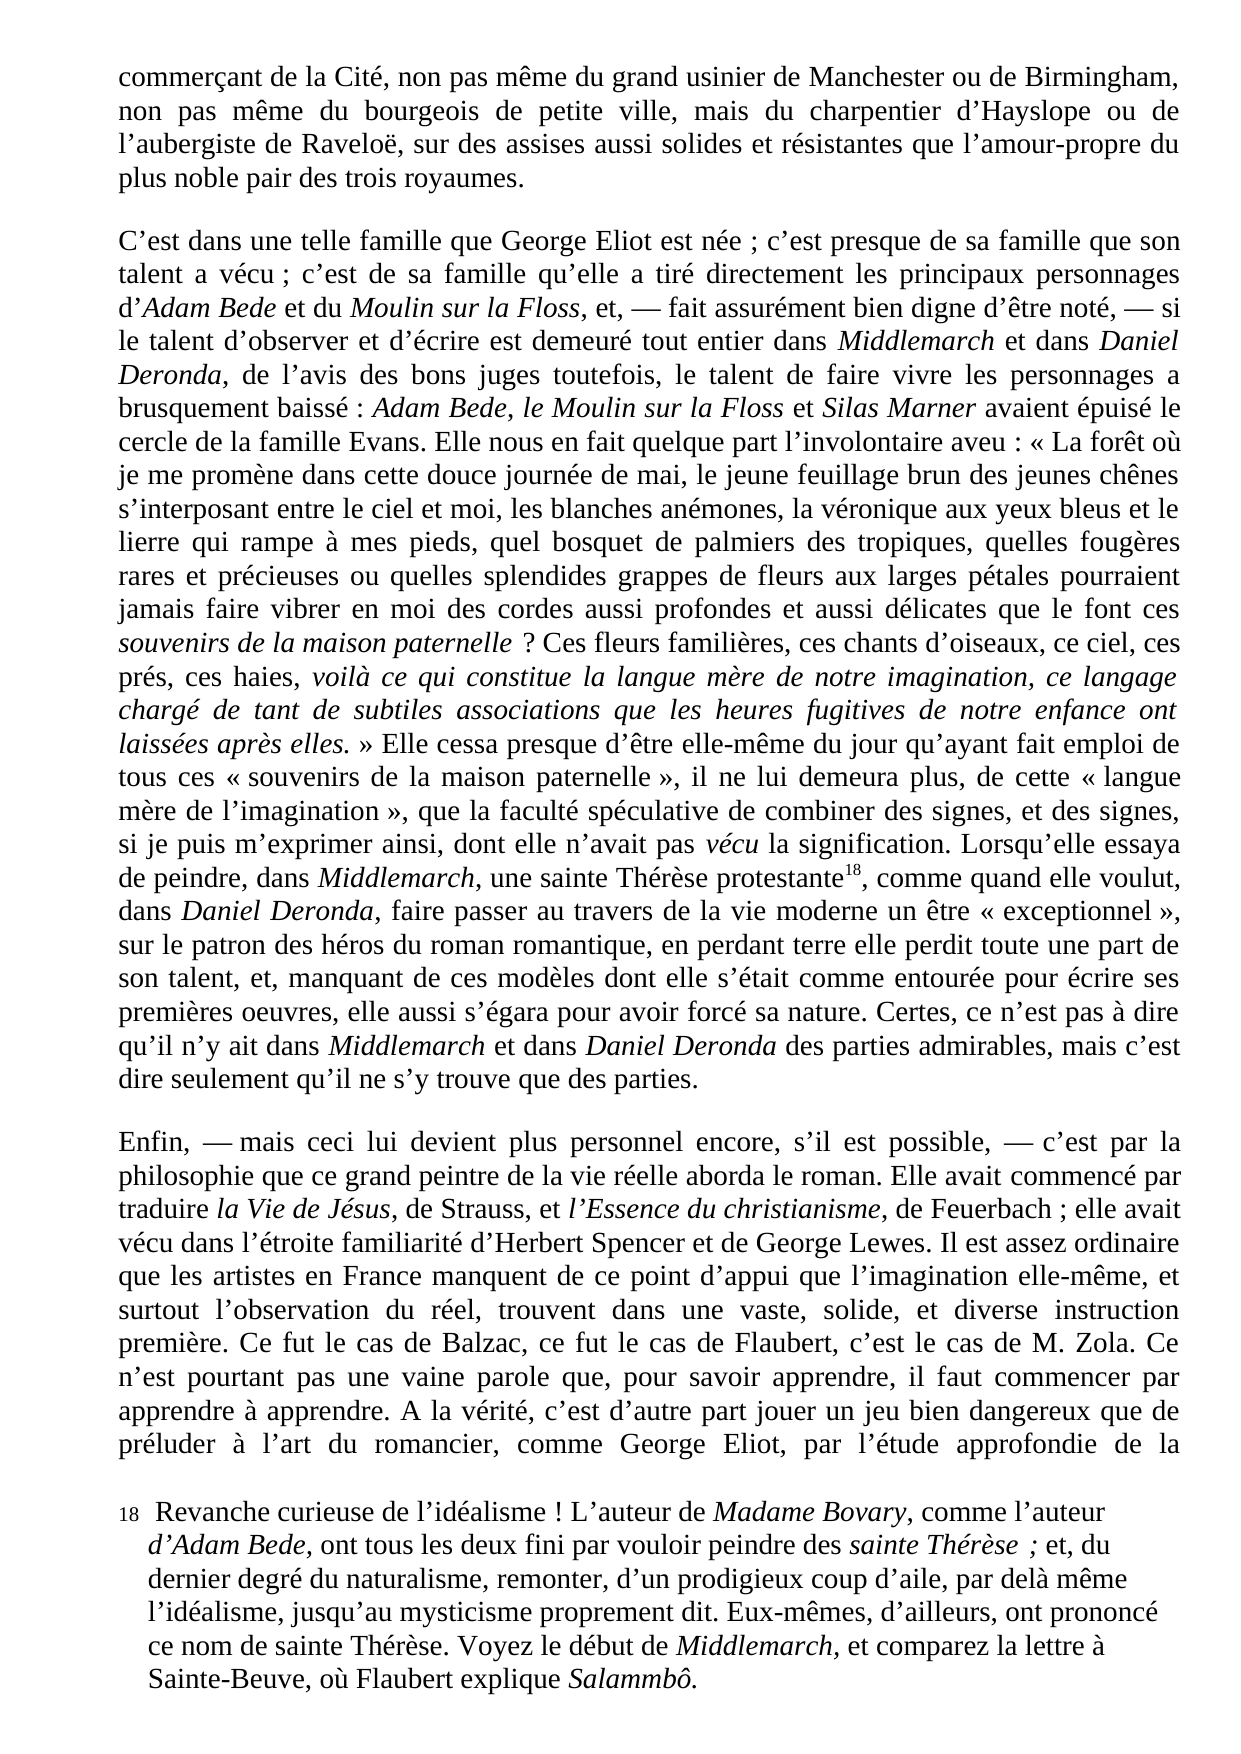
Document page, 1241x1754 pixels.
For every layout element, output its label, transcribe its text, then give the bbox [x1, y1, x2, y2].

text Enfin, — mais ceci lui devient plus personnel encore, s’il est possible, — c’est par la philosophie que ce grand peintre de la vie réelle aborda le roman. Elle avait commencé par traduire la Vie de Jésus, de Strauss, et l’Essence du christianisme, de Feuerbach ; elle avait vécu dans l’étroite familiarité d’Herbert Spencer et de George Lewes. Il est assez ordinaire que les artistes en France manquent de ce point d’appui que l’imagination elle-même, et surtout l’observation du réel, trouvent dans une vaste, solide, et diverse instruction première. Ce fut le cas de Balzac, ce fut le cas de Flaubert, c’est le cas de M. Zola. Ce n’est pourtant pas une vaine parole que, pour savoir apprendre, il faut commencer par apprendre à apprendre. A la vérité, c’est d’autre part jouer un jeu bien dangereux que de préluder à l’art du romancier, comme George Eliot, par l’étude approfondie de la [118, 1124, 1181, 1460]
text C’est dans une telle famille que George Eliot est née ; c’est presque de sa famille que son talent a vécu ; c’est de sa famille qu’elle a tiré directement les principaux personnages d’Adam Bede et du Moulin sur la Floss, et, — fait assurément bien digne d’être noté, — si le talent d’observer et d’écrire est demeuré tout entier dans Middlemarch et dans Daniel Deronda, de l’avis des bons juges toutefois, le talent de faire vivre les personnages a brusquement baissé : Adam Bede, le Moulin sur la Floss et Silas Marner avaient épuisé le cercle de la famille Evans. Elle nous en fait quelque part l’involontaire aveu : « La forêt où je me promène dans cette douce journée de mai, le jeune feuillage brun des jeunes chênes s’interposant entre le ciel et moi, les blanches anémones, la véronique aux yeux bleus et le lierre qui rampe à mes pieds, quel bosquet de palmiers des tropiques, quelles fougères rares et précieuses ou quelles splendides grappes de fleurs aux larges pétales pourraient jamais faire vibrer en moi des cordes aussi profondes et aussi délicates que le font ces souvenirs de la maison paternelle ? Ces fleurs familières, ces chants d’oiseaux, ce ciel, ces prés, ces haies, voilà ce qui constitue la langue mère de notre imagination, ce langage chargé de tant de subtiles associations que les heures fugitives de notre enfance ont laissées après elles. » Elle cessa presque d’être elle-même du jour qu’ayant fait emploi de tous ces « souvenirs de la maison paternelle », il ne lui demeura plus, de cette « langue mère de l’imagination », que la faculté spéculative de combiner des signes, et des signes, si je puis m’exprimer ainsi, dont elle n’avait pas vécu la signification. Lorsqu’elle essaya de peindre, dans Middlemarch, une sainte Thérèse protestante, comme quand elle voulut, dans Daniel Deronda, faire passer au travers de la vie moderne un être « exceptionnel », sur le patron des héros du roman romantique, en perdant terre elle perdit toute une part de son talent, et, manquant de ces modèles dont elle s’était comme entourée pour écrire ses premières oeuvres, elle aussi s’égara pour avoir forcé sa nature. Certes, ce n’est pas à dire qu’il n’y ait dans Middlemarch et dans Daniel Deronda des parties admirables, mais c’est dire seulement qu’il ne s’y trouve que des parties. [118, 223, 1181, 1095]
text Revanche curieuse de l’idéalisme ! L’auteur de Madame Bovary, comme l’auteur d’Adam Bede, ont tous les deux fini par vouloir peindre des sainte Thérèse ; et, du dernier degré du naturalisme, remonter, d’un prodigieux coup d’aile, par delà même l’idéalisme, jusqu’au mysticisme proprement dit. Eux-mêmes, d’ailleurs, ont prononcé ce nom de sainte Thérèse. Voyez le début de Middlemarch, et comparez la lettre à Sainte-Beuve, où Flaubert explique Salammbô. [118, 1494, 1181, 1695]
text commerçant de la Cité, non pas même du grand usinier de Manchester ou de Birmingham, non pas même du bourgeois de petite ville, mais du charpentier d’Hayslope ou de l’aubergiste de Raveloë, sur des assises aussi solides et résistantes que l’amour-propre du plus noble pair des trois royaumes. [118, 59, 1181, 193]
